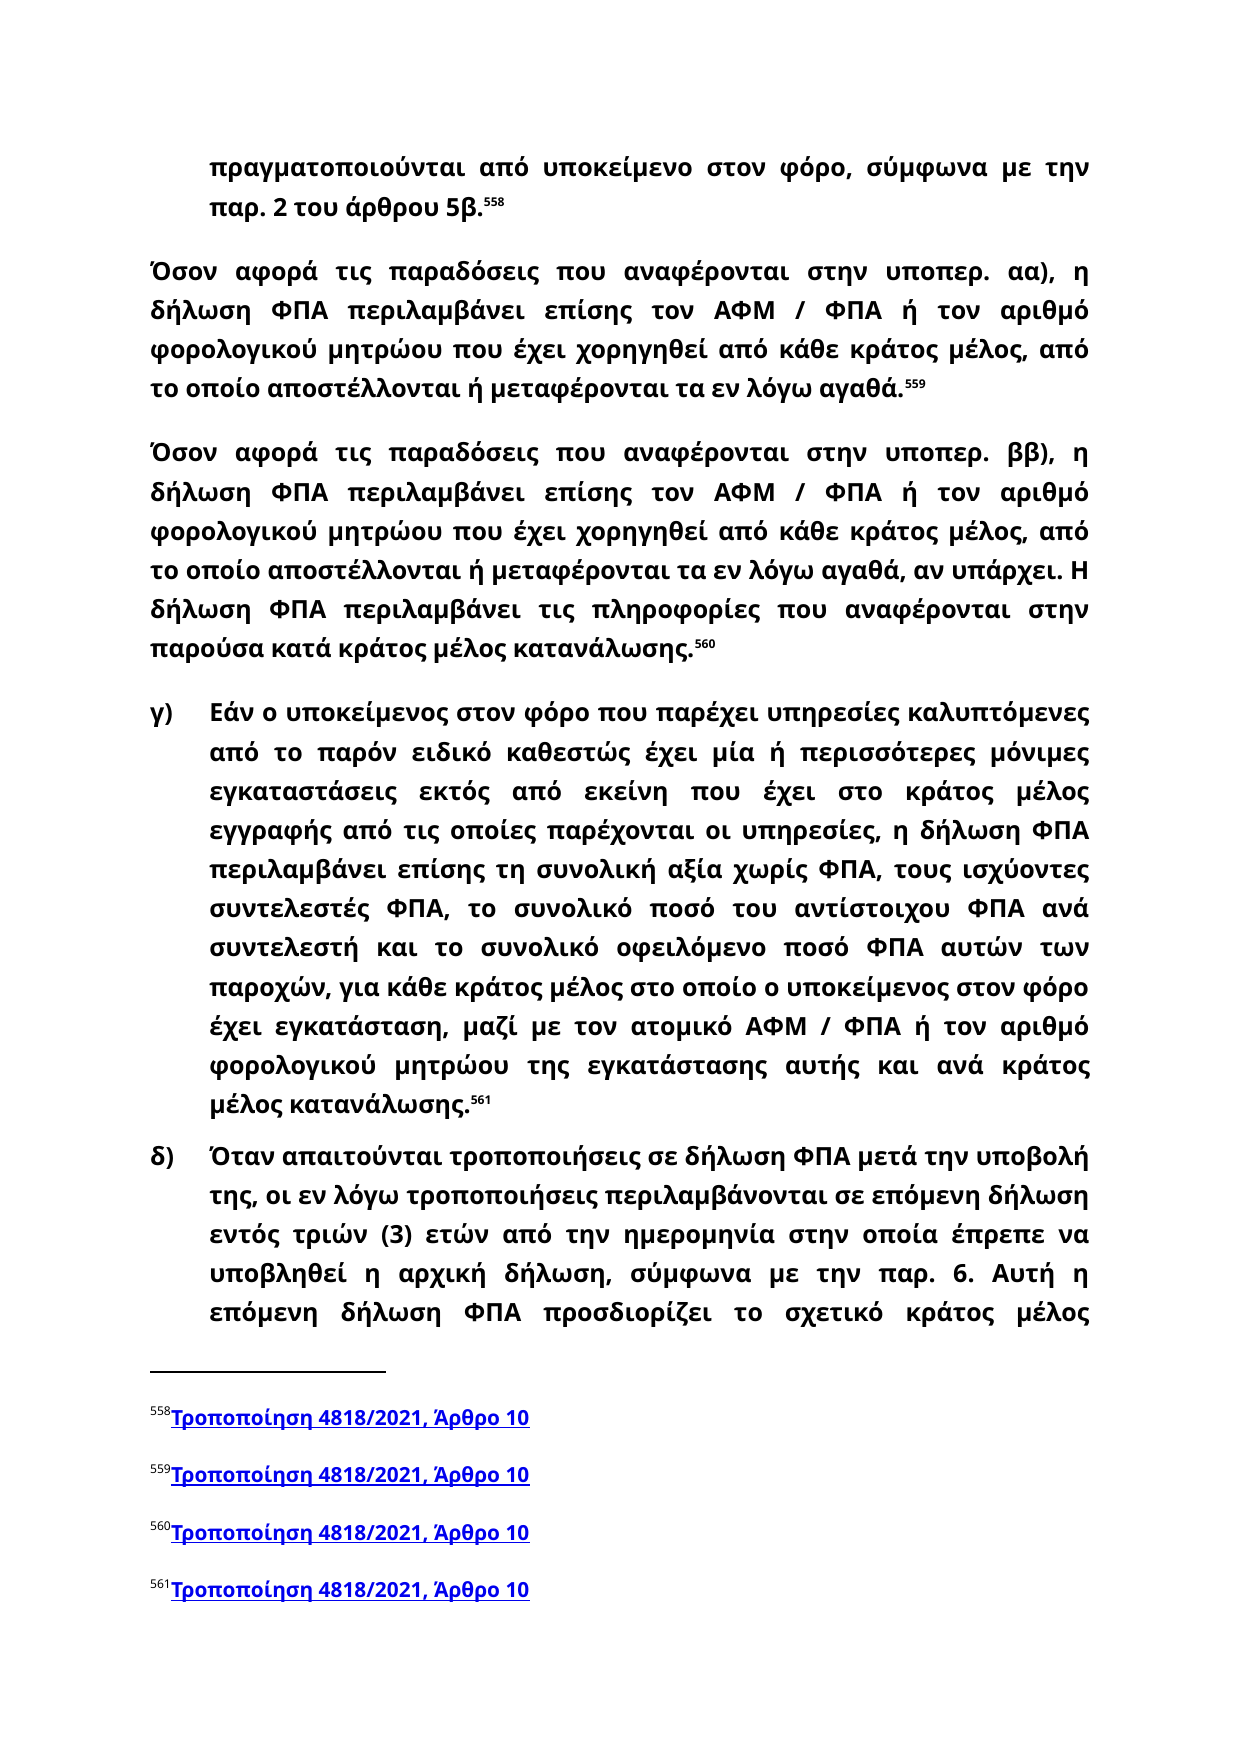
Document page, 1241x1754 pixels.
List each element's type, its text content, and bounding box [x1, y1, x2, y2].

list πραγματοποιούνται από υποκείμενο στον φόρο, σύμφωνα με την παρ. 2 του άρθρου 5β. [150, 150, 1090, 223]
text Όσον αφορά τις παραδόσεις που αναφέρονται στην υποπερ. αα), η δήλωση ΦΠΑ περιλαμβάνει επίσης τον ΑΦΜ / ΦΠΑ ή τον αριθμό φορολογικού μητρώου που έχει χορηγηθεί από κάθε κράτος μέλος, από το οποίο αποστέλλονται ή μεταφέρονται τα εν λόγω αγαθά. [150, 253, 1090, 405]
list δ) Όταν απαιτούνται τροποποιήσεις σε δήλωση ΦΠΑ μετά την υποβολή της, οι εν λόγω τροποποιήσεις περιλαμβάνονται σε επόμενη δήλωση εντός τριών (3) ετών από την ημερομηνία στην οποία έπρεπε να υποβληθεί η αρχική δήλωση, σύμφωνα με την παρ. 6. Αυτή η επόμενη δήλωση ΦΠΑ προσδιορίζει το σχετικό κράτος μέλος [150, 1138, 1090, 1329]
text Τροποποίηση 4818/2021, Άρθρο 10 [150, 1576, 1090, 1604]
list γ) Εάν ο υποκείμενος στον φόρο που παρέχει υπηρεσίες καλυπτόμενες από το παρόν ειδικό καθεστώς έχει μία ή περισσότερες μόνιμες εγκαταστάσεις εκτός από εκείνη που έχει στο κράτος μέλος εγγραφής από τις οποίες παρέχονται οι υπηρεσίες, η δήλωση ΦΠΑ περιλαμβάνει επίσης τη συνολική αξία χωρίς ΦΠΑ, τους ισχύοντες συντελεστές ΦΠΑ, το συνολικό ποσό του αντίστοιχου ΦΠΑ ανά συντελεστή και το συνολικό οφειλόμενο ποσό ΦΠΑ αυτών των παροχών, για κάθε κράτος μέλος στο οποίο ο υποκείμενος στον φόρο έχει εγκατάσταση, μαζί με τον ατομικό ΑΦΜ / ΦΠΑ ή τον αριθμό φορολογικού μητρώου της εγκατάστασης αυτής και ανά κράτος μέλος κατανάλωσης. [150, 695, 1090, 1121]
text Τροποποίηση 4818/2021, Άρθρο 10 [150, 1403, 1090, 1431]
text Όσον αφορά τις παραδόσεις που αναφέρονται στην υποπερ. ββ), η δήλωση ΦΠΑ περιλαμβάνει επίσης τον ΑΦΜ / ΦΠΑ ή τον αριθμό φορολογικού μητρώου που έχει χορηγηθεί από κάθε κράτος μέλος, από το οποίο αποστέλλονται ή μεταφέρονται τα εν λόγω αγαθά, αν υπάρχει. Η δήλωση ΦΠΑ περιλαμβάνει τις πληροφορίες που αναφέρονται στην παρούσα κατά κράτος μέλος κατανάλωσης. [150, 435, 1090, 665]
text Τροποποίηση 4818/2021, Άρθρο 10 [150, 1518, 1090, 1546]
text Τροποποίηση 4818/2021, Άρθρο 10 [150, 1460, 1090, 1489]
